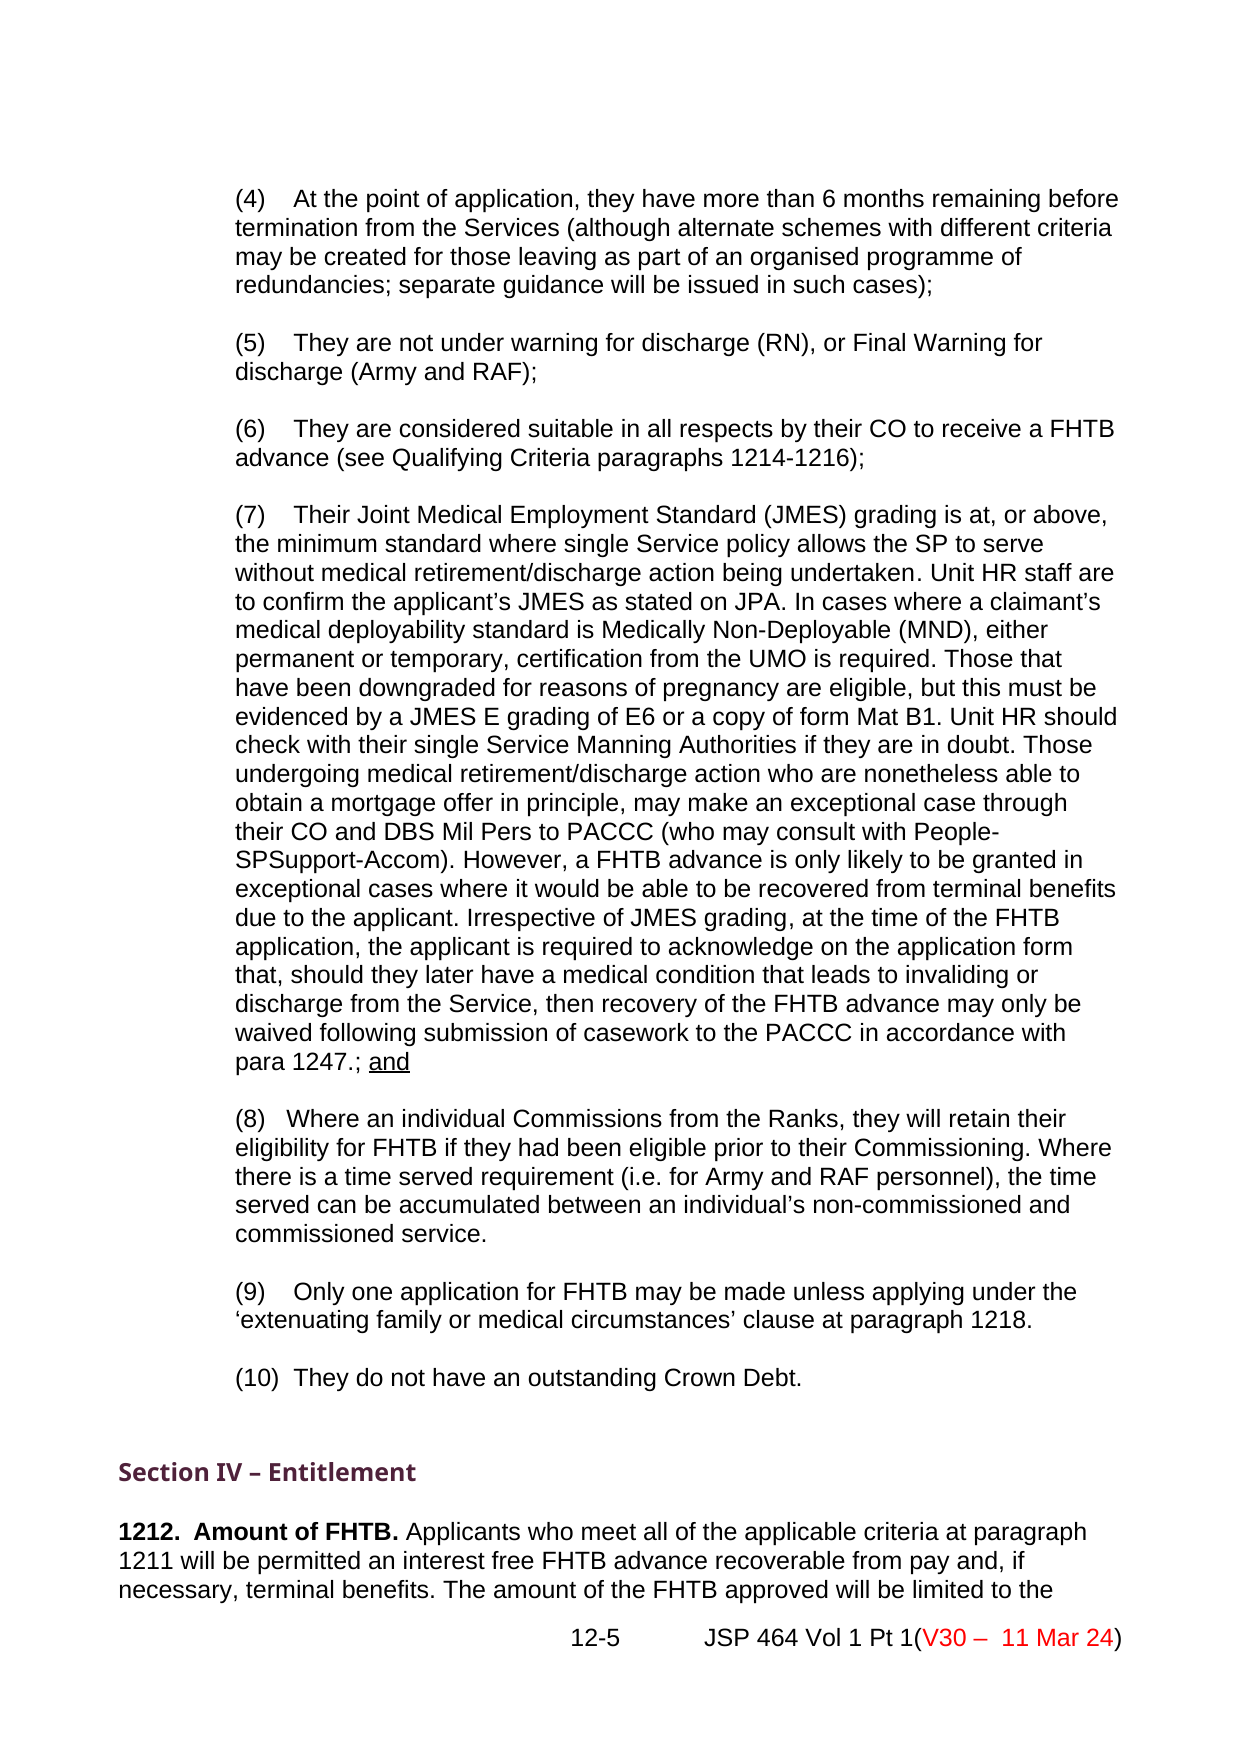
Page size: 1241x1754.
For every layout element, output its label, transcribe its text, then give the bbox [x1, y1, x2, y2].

list They are not under warning for discharge (RN), or Final Warning for discharge (Army and RAF); [235, 328, 1122, 385]
list At the point of application, they have more than 6 months remaining before termination from the Services (although alternate schemes with different criteria may be created for those leaving as part of an organised programme of redundancies; separate guidance will be issued in such cases); [235, 184, 1122, 299]
list They are considered suitable in all respects by their CO to receive a FHTB advance (see Qualifying Criteria paragraphs 1214-1216); [235, 414, 1122, 472]
text (9) Only one application for FHTB may be made unless applying under the ‘extenuating family or medical circumstances’ clause at paragraph 1218. [235, 1277, 1122, 1334]
text Section IV – Entitlement [118, 1454, 1122, 1488]
text (7) Their Joint Medical Employment Standard (JMES) grading is at, or above, the minimum standard where single Service policy allows the SP to serve without medical retirement/discharge action being undertaken. Unit HR staff are to confirm the applicant’s JMES as stated on JPA. In cases where a claimant’s medical deployability standard is Medically Non-Deployable (MND), either permanent or temporary, certification from the UMO is required. Those that have been downgraded for reasons of pregnancy are eligible, but this must be evidenced by a JMES E grading of E6 or a copy of form Mat B1. Unit HR should check with their single Service Manning Authorities if they are in doubt. Those undergoing medical retirement/discharge action who are nonetheless able to obtain a mortgage offer in principle, may make an exceptional case through their CO and DBS Mil Pers to PACCC (who may consult with People-SPSupport-Accom). However, a FHTB advance is only likely to be granted in exceptional cases where it would be able to be recovered from terminal benefits due to the applicant. Irrespective of JMES grading, at the time of the FHTB application, the applicant is required to acknowledge on the application form that, should they later have a medical condition that leads to invaliding or discharge from the Service, then recovery of the FHTB advance may only be waived following submission of casework to the PACCC in accordance with para 1247.; and [235, 500, 1122, 1075]
text (8) Where an individual Commissions from the Ranks, they will retain their eligibility for FHTB if they had been eligible prior to their Commissioning. Where there is a time served requirement (i.e. for Army and RAF personnel), the time served can be accumulated between an individual’s non-commissioned and commissioned service. [235, 1104, 1122, 1248]
text 1212. Amount of FHTB. Applicants who meet all of the applicable criteria at paragraph 1211 will be permitted an interest free FHTB advance recoverable from pay and, if necessary, terminal benefits. The amount of the FHTB approved will be limited to the [118, 1517, 1122, 1603]
text (10) They do not have an outstanding Crown Debt. [235, 1363, 1122, 1392]
